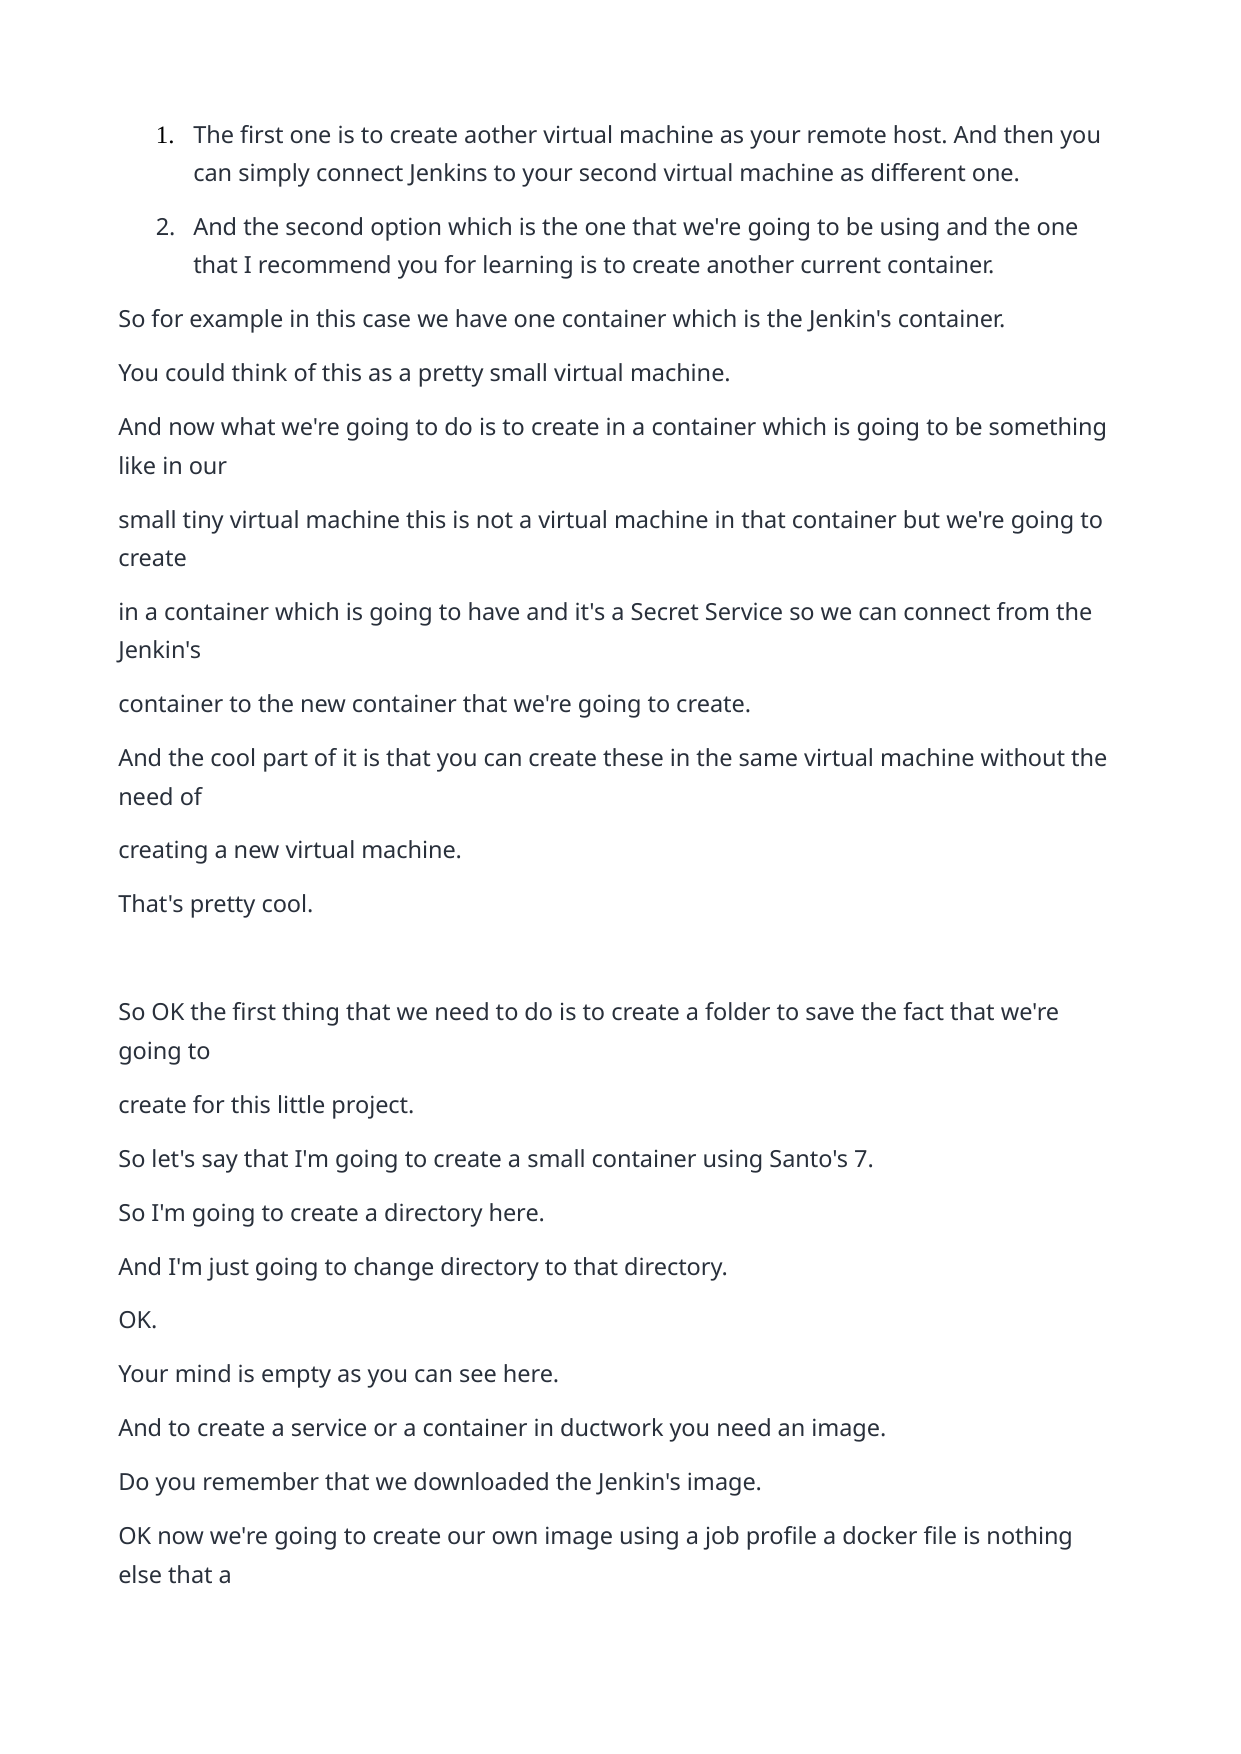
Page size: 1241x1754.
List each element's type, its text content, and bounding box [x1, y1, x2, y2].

text small tiny virtual machine this is not a virtual machine in that container but we're going to create [118, 503, 1122, 573]
text And I'm just going to change directory to that directory. [118, 1250, 1122, 1282]
text And to create a service or a container in ductwork you need an image. [118, 1412, 1122, 1444]
text And the cool part of it is that you can create these in the same virtual machine without the need of [118, 741, 1122, 812]
text creating a new virtual machine. [118, 834, 1122, 866]
list And the second option which is the one that we're going to be using and the one that I recommend you for learning is to create another current container. [156, 210, 1122, 281]
text OK. [118, 1304, 1122, 1336]
text You could think of this as a pretty small virtual machine. [118, 357, 1122, 389]
text create for this little project. [118, 1088, 1122, 1120]
text So OK the first thing that we need to do is to create a folder to save the fact that we're going to [118, 996, 1122, 1066]
text That's pretty cool. [118, 888, 1122, 920]
text So for example in this case we have one container which is the Jenkin's container. [118, 303, 1122, 335]
text Your mind is empty as you can see here. [118, 1358, 1122, 1390]
list The first one is to create aother virtual machine as your remote host. And then you can simply connect Jenkins to your second virtual machine as different one. [156, 118, 1122, 188]
text So let's say that I'm going to create a small container using Santo's 7. [118, 1142, 1122, 1174]
text So I'm going to create a directory here. [118, 1196, 1122, 1228]
text in a container which is going to have and it's a Secret Service so we can connect from the Jenkin's [118, 595, 1122, 666]
text OK now we're going to create our own image using a job profile a docker file is nothing else that a [118, 1519, 1122, 1590]
text And now what we're going to do is to create in a container which is going to be something like in our [118, 411, 1122, 481]
text container to the new container that we're going to create. [118, 687, 1122, 719]
text Do you remember that we downloaded the Jenkin's image. [118, 1466, 1122, 1498]
